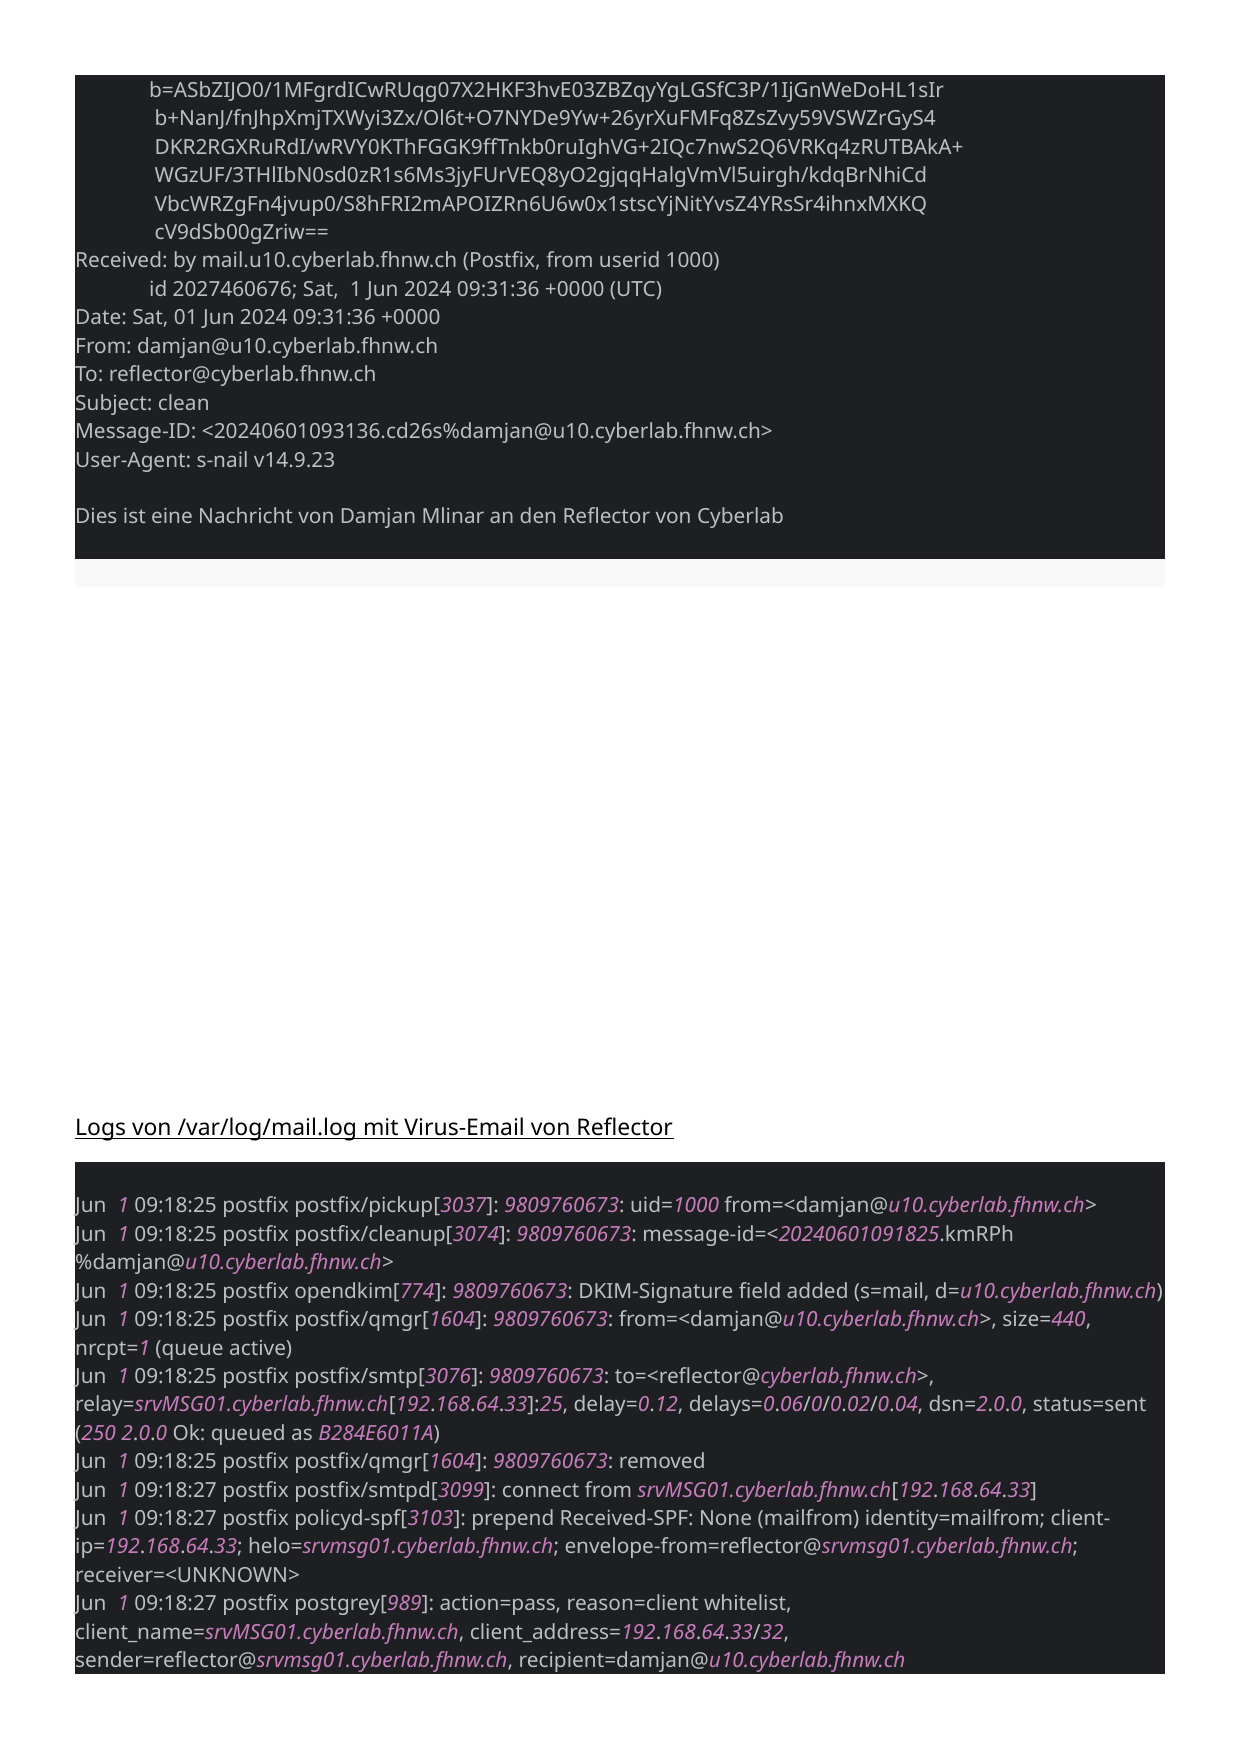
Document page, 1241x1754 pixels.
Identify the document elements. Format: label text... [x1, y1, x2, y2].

text b=ASbZIJO0/1MFgrdICwRUqg07X2HKF3hvE03ZBZqyYgLGSfC3P/1IjGnWeDoHL1sIr b+NanJ/fnJhpXmjTXWyi3Zx/Ol6t+O7NYDe9Yw+26yrXuFMFq8ZsZvy59VSWZrGyS4 DKR2RGXRuRdI/wRVY0KThFGGK9ffTnkb0ruIghVG+2IQc7nwS2Q6VRKq4zRUTBAkA+ WGzUF/3THlIbN0sd0zR1s6Ms3jyFUrVEQ8yO2gjqqHalgVmVl5uirgh/kdqBrNhiCd VbcWRZgFn4jvup0/S8hFRI2mAPOIZRn6U6w0x1stscYjNitYvsZ4YRsSr4ihnxMXKQ cV9dSb00gZriw== Received: by mail.u10.cyberlab.fhnw.ch (Postfix, from userid 1000) id 2027460676; Sat, 1 Jun 2024 09:31:36 +0000 (UTC) Date: Sat, 01 Jun 2024 09:31:36 +0000 From: damjan@u10.cyberlab.fhnw.ch To: reflector@cyberlab.fhnw.ch Subject: clean Message-ID: <20240601093136.cd26s%damjan@u10.cyberlab.fhnw.ch> User-Agent: s-nail v14.9.23 Dies ist eine Nachricht von Damjan Mlinar an den Reflector von Cyberlab [75, 75, 1165, 530]
text Logs von /var/log/mail.log mit Virus-Email von Reflector [75, 1111, 1165, 1142]
text Jun 1 09:18:25 postfix postfix/pickup[3037]: 9809760673: uid=1000 from=<damjan@u10.cyberlab.fhnw.ch> Jun 1 09:18:25 postfix postfix/cleanup[3074]: 9809760673: message-id=<20240601091825.kmRPh%damjan@u10.cyberlab.fhnw.ch> Jun 1 09:18:25 postfix opendkim[774]: 9809760673: DKIM-Signature field added (s=mail, d=u10.cyberlab.fhnw.ch) Jun 1 09:18:25 postfix postfix/qmgr[1604]: 9809760673: from=<damjan@u10.cyberlab.fhnw.ch>, size=440, nrcpt=1 (queue active) Jun 1 09:18:25 postfix postfix/smtp[3076]: 9809760673: to=<reflector@cyberlab.fhnw.ch>, relay=srvMSG01.cyberlab.fhnw.ch[192.168.64.33]:25, delay=0.12, delays=0.06/0/0.02/0.04, dsn=2.0.0, status=sent (250 2.0.0 Ok: queued as B284E6011A) Jun 1 09:18:25 postfix postfix/qmgr[1604]: 9809760673: removed Jun 1 09:18:27 postfix postfix/smtpd[3099]: connect from srvMSG01.cyberlab.fhnw.ch[192.168.64.33] Jun 1 09:18:27 postfix policyd-spf[3103]: prepend Received-SPF: None (mailfrom) identity=mailfrom; client-ip=192.168.64.33; helo=srvmsg01.cyberlab.fhnw.ch; envelope-from=reflector@srvmsg01.cyberlab.fhnw.ch; receiver=<UNKNOWN> Jun 1 09:18:27 postfix postgrey[989]: action=pass, reason=client whitelist, client_name=srvMSG01.cyberlab.fhnw.ch, client_address=192.168.64.33/32, sender=reflector@srvmsg01.cyberlab.fhnw.ch, recipient=damjan@u10.cyberlab.fhnw.ch [75, 1190, 1165, 1674]
